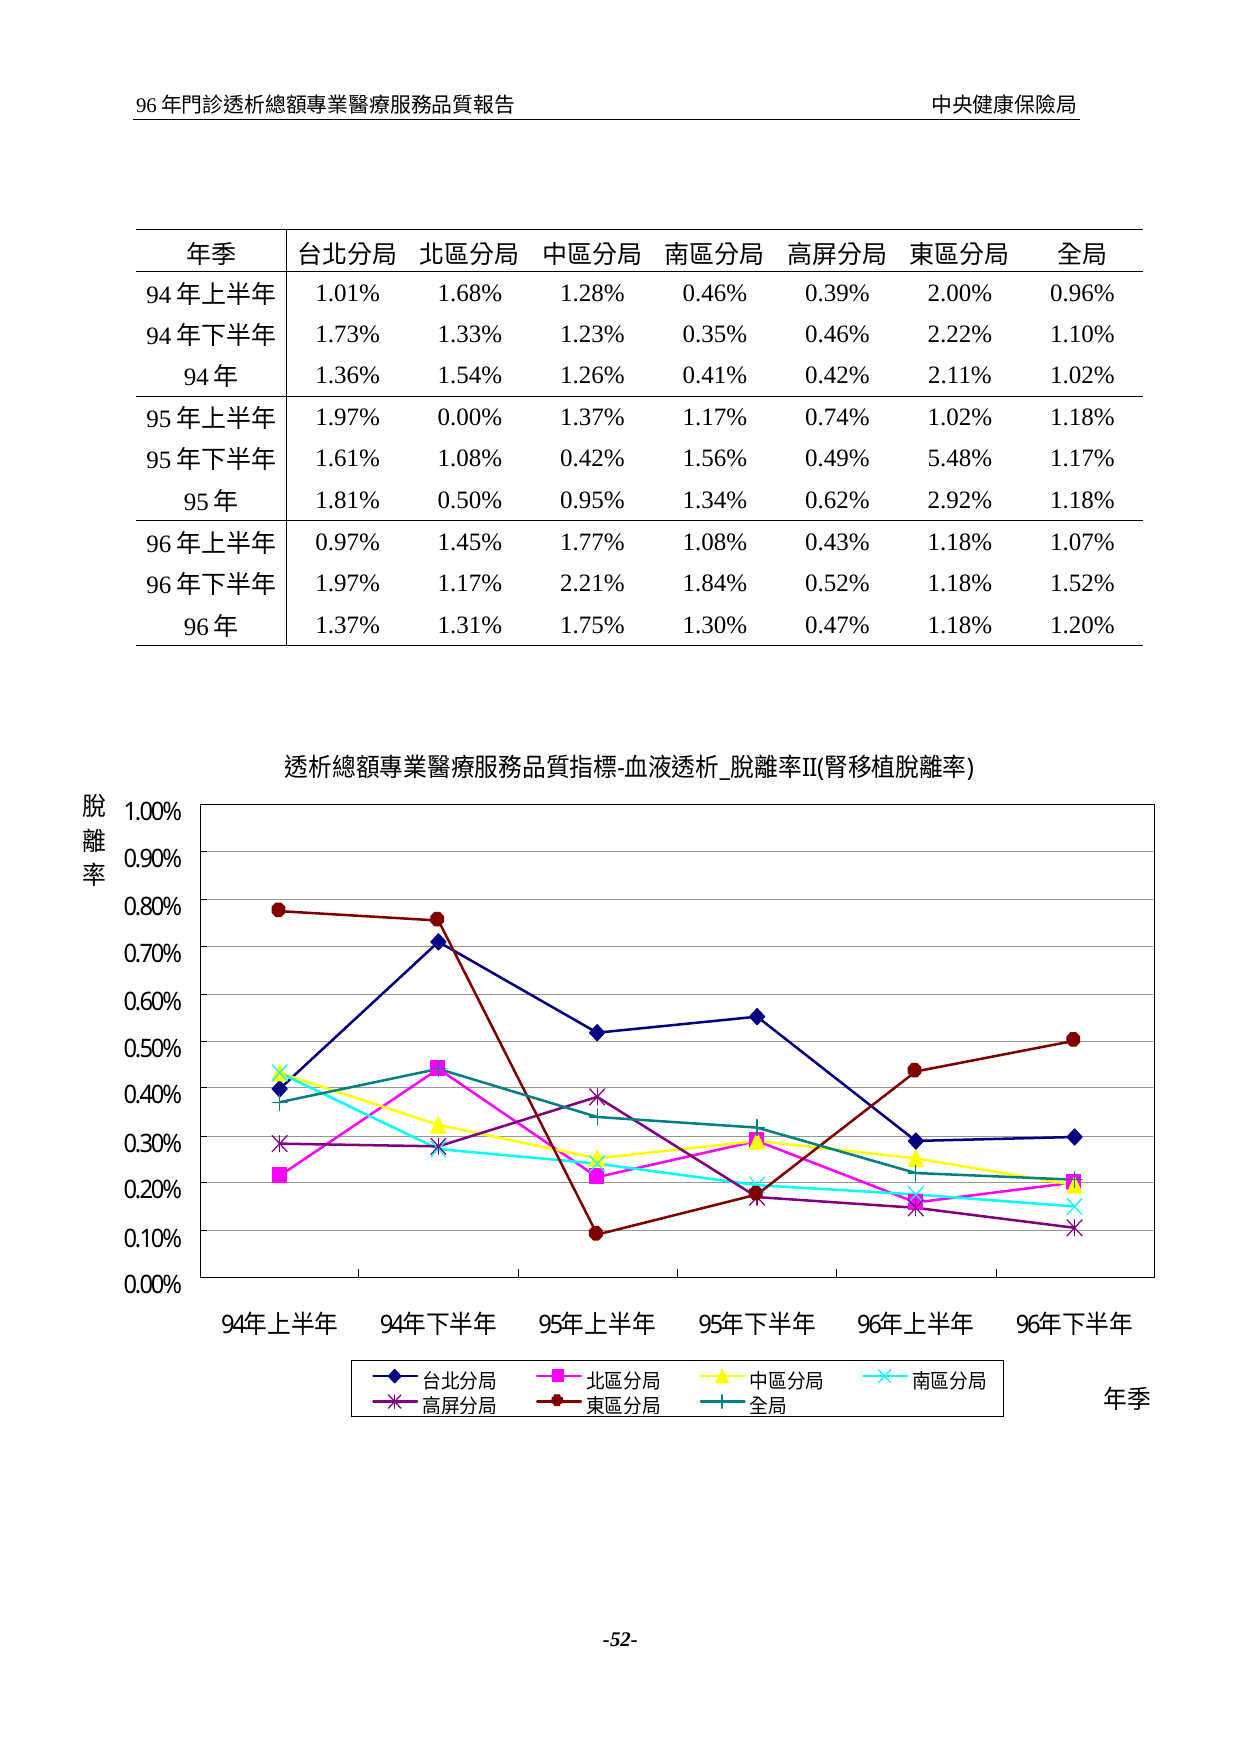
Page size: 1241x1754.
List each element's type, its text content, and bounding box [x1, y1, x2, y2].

table_cell 1.84% [653, 562, 776, 603]
table_cell 95年上半年 [136, 397, 286, 437]
table_cell 94年 [136, 354, 286, 396]
table_cell 1.08% [653, 521, 776, 562]
table_cell 2.92% [898, 479, 1021, 520]
table_cell 1.26% [531, 354, 653, 396]
table_cell 1.45% [408, 521, 531, 562]
table_cell 1.56% [653, 437, 776, 479]
table_cell 96年 [136, 604, 286, 645]
table_cell 1.31% [408, 604, 531, 645]
table_cell 1.68% [408, 272, 531, 312]
table_cell 0.42% [776, 354, 898, 396]
table_cell 1.08% [408, 437, 531, 479]
table_cell 1.17% [1021, 437, 1143, 479]
table_cell 1.02% [1021, 354, 1143, 396]
table_cell 1.01% [287, 272, 408, 312]
table_header 全局 [1021, 230, 1143, 271]
table_cell 0.46% [776, 313, 898, 354]
table_header 南區分局 [653, 230, 776, 271]
table_cell 94年下半年 [136, 313, 286, 354]
table_cell 95年下半年 [136, 437, 286, 479]
table_cell 1.34% [653, 479, 776, 520]
table_cell 1.77% [531, 521, 653, 562]
table_cell 0.62% [776, 479, 898, 520]
table_cell 1.07% [1021, 521, 1143, 562]
table_header 年季 [136, 230, 286, 271]
table_cell 1.37% [287, 604, 408, 645]
table_cell 0.43% [776, 521, 898, 562]
table_cell 1.97% [287, 397, 408, 437]
table_cell 1.18% [1021, 397, 1143, 437]
table_cell 0.50% [408, 479, 531, 520]
table_cell 1.36% [287, 354, 408, 396]
table_cell 0.00% [408, 397, 531, 437]
table_header 北區分局 [408, 230, 531, 271]
table_cell 0.95% [531, 479, 653, 520]
table_cell 0.46% [653, 272, 776, 312]
table_cell 0.39% [776, 272, 898, 312]
table_cell 95年 [136, 479, 286, 520]
table_cell 0.35% [653, 313, 776, 354]
table_cell 1.23% [531, 313, 653, 354]
table_cell 1.18% [898, 521, 1021, 562]
table_cell 1.17% [653, 397, 776, 437]
table_cell 0.41% [653, 354, 776, 396]
table_cell 94年上半年 [136, 272, 286, 312]
table_cell 0.74% [776, 397, 898, 437]
table_cell 1.37% [531, 397, 653, 437]
table_cell 2.21% [531, 562, 653, 603]
table_cell 1.73% [287, 313, 408, 354]
table_cell 1.97% [287, 562, 408, 603]
table_header 中區分局 [531, 230, 653, 271]
table_cell 1.54% [408, 354, 531, 396]
table_cell 0.47% [776, 604, 898, 645]
table_cell 1.28% [531, 272, 653, 312]
table_cell 1.18% [898, 604, 1021, 645]
table_cell 1.61% [287, 437, 408, 479]
table_cell 1.02% [898, 397, 1021, 437]
table_cell 96年下半年 [136, 562, 286, 603]
table_cell 2.11% [898, 354, 1021, 396]
table_cell 0.52% [776, 562, 898, 603]
table_cell 0.96% [1021, 272, 1143, 312]
table_cell 1.30% [653, 604, 776, 645]
table_header 高屏分局 [776, 230, 898, 271]
table_cell 1.33% [408, 313, 531, 354]
table_cell 0.42% [531, 437, 653, 479]
table_cell 1.75% [531, 604, 653, 645]
table_cell 96年上半年 [136, 521, 286, 562]
table_header 東區分局 [898, 230, 1021, 271]
table_cell 1.20% [1021, 604, 1143, 645]
table_cell 2.22% [898, 313, 1021, 354]
table_cell 2.00% [898, 272, 1021, 312]
table_cell 1.81% [287, 479, 408, 520]
table_cell 5.48% [898, 437, 1021, 479]
table_cell 0.49% [776, 437, 898, 479]
table_cell 1.10% [1021, 313, 1143, 354]
table_cell 1.52% [1021, 562, 1143, 603]
table_cell 1.18% [898, 562, 1021, 603]
table_cell 1.17% [408, 562, 531, 603]
table_cell 0.97% [287, 521, 408, 562]
table_cell 1.18% [1021, 479, 1143, 520]
table_header 台北分局 [287, 230, 408, 271]
